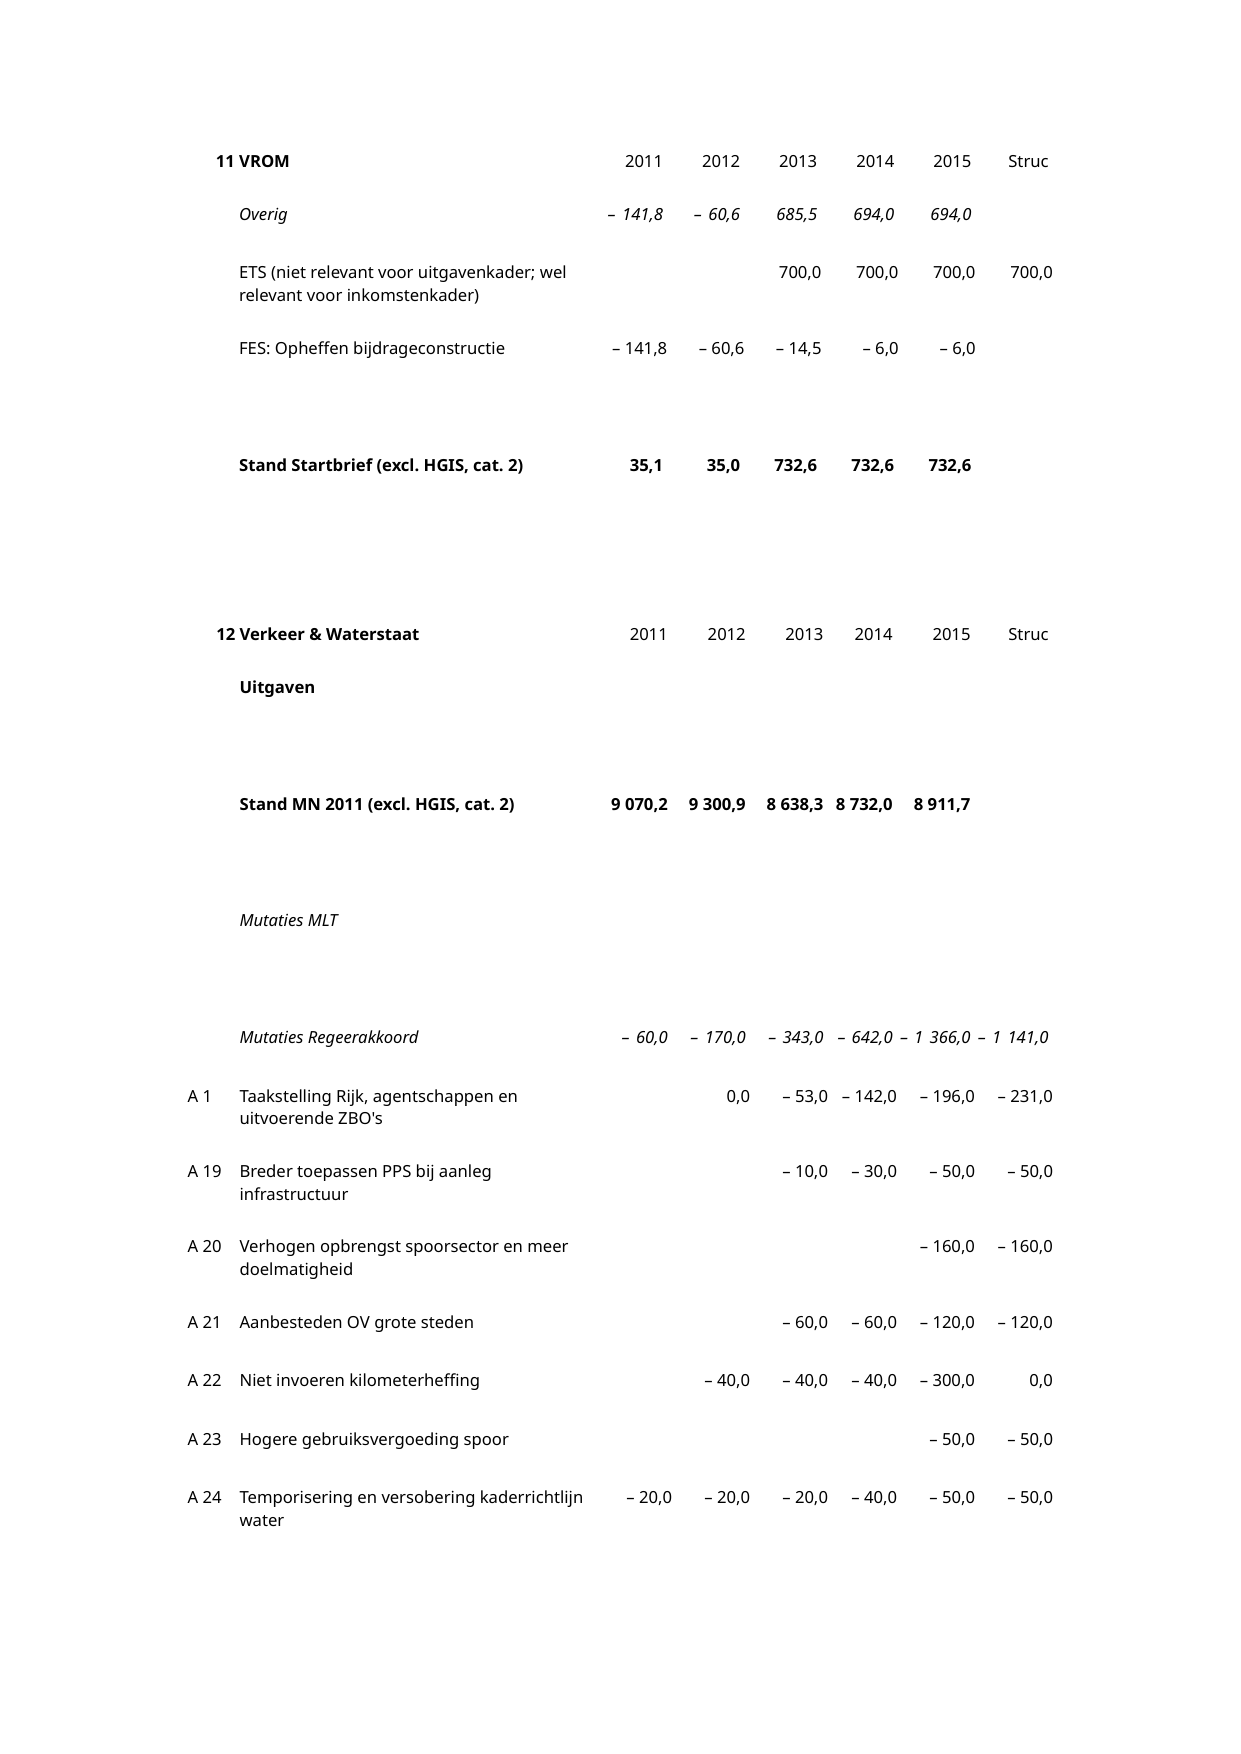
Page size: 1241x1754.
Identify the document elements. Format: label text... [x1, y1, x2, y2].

table_cell 9 300,9 [672, 792, 750, 851]
table_header VROM [239, 150, 590, 203]
table_cell Mutaties Regeerakkoord [239, 1026, 594, 1084]
table_cell [828, 1428, 897, 1486]
table_cell 732,6 [898, 454, 975, 506]
table_cell Mutaties MLT [239, 909, 594, 967]
table_cell [239, 851, 594, 909]
table_cell [188, 261, 239, 337]
table_cell [750, 851, 828, 909]
table_cell [672, 1428, 750, 1486]
table_cell 694,0 [821, 203, 898, 261]
table_cell [188, 203, 239, 261]
table_cell [672, 1235, 750, 1311]
table_cell [590, 395, 667, 453]
table_cell [188, 1026, 239, 1084]
table_cell [672, 1311, 750, 1369]
table_cell – 20,0 [672, 1486, 750, 1561]
table_cell – 170,0 [672, 1026, 750, 1084]
table_cell [594, 851, 672, 909]
table_cell – 20,0 [594, 1486, 672, 1561]
table_cell Niet invoeren kilometerheffing [239, 1369, 594, 1427]
table_cell – 6,0 [898, 337, 975, 395]
table_cell 694,0 [898, 203, 975, 261]
table_cell [828, 734, 897, 792]
table_cell [594, 675, 672, 734]
table_cell – 160,0 [897, 1235, 975, 1311]
table_cell [897, 675, 975, 734]
table_cell [188, 337, 239, 395]
table_cell Breder toepassen PPS bij aanleg infrastructuur [239, 1160, 594, 1235]
table_cell – 60,0 [750, 1311, 828, 1369]
table_cell – 1 141,0 [975, 1026, 1053, 1084]
table_cell 35,1 [590, 454, 667, 506]
table_cell [594, 1160, 672, 1235]
table_cell [750, 1428, 828, 1486]
table_cell A 22 [188, 1369, 239, 1427]
table_cell 9 070,2 [594, 792, 672, 851]
table_cell – 642,0 [828, 1026, 897, 1084]
table_header 2011 [594, 623, 672, 675]
table_cell 0,0 [672, 1084, 750, 1160]
table_cell – 60,0 [594, 1026, 672, 1084]
table_cell [975, 675, 1053, 734]
table_cell [750, 968, 828, 1026]
table_cell [898, 395, 975, 453]
table_cell [188, 734, 239, 792]
table_cell – 20,0 [750, 1486, 828, 1561]
table_cell [975, 734, 1053, 792]
table_cell Taakstelling Rijk, agentschappen en uitvoerende ZBO's [239, 1084, 594, 1160]
table_cell – 40,0 [828, 1369, 897, 1427]
table_cell 35,0 [667, 454, 744, 506]
table_cell Stand MN 2011 (excl. HGIS, cat. 2) [239, 792, 594, 851]
table_cell [975, 909, 1053, 967]
table_cell [188, 792, 239, 851]
table_header 12 [188, 623, 239, 675]
table_cell [975, 851, 1053, 909]
table_cell [188, 851, 239, 909]
table_cell – 300,0 [897, 1369, 975, 1427]
table_header 2011 [590, 150, 667, 203]
table_header Verkeer & Waterstaat [239, 623, 594, 675]
table_cell [594, 909, 672, 967]
table_cell – 53,0 [750, 1084, 828, 1160]
table_cell 685,5 [744, 203, 821, 261]
table_cell [750, 675, 828, 734]
table_cell – 60,0 [828, 1311, 897, 1369]
table_cell A 19 [188, 1160, 239, 1235]
table_cell Verhogen opbrengst spoorsector en meer doelmatigheid [239, 1235, 594, 1311]
table_cell [828, 909, 897, 967]
table_header 2015 [897, 623, 975, 675]
table_cell – 60,6 [667, 203, 744, 261]
table_cell – 50,0 [975, 1428, 1053, 1486]
table_cell – 10,0 [750, 1160, 828, 1235]
table_cell – 50,0 [897, 1428, 975, 1486]
table_cell – 1 366,0 [897, 1026, 975, 1084]
table_cell Temporisering en versobering kaderrichtlijn water [239, 1486, 594, 1561]
table_cell 8 732,0 [828, 792, 897, 851]
table_cell Stand Startbrief (excl. HGIS, cat. 2) [239, 454, 590, 506]
table_cell [667, 395, 744, 453]
table_cell Overig [239, 203, 590, 261]
table_cell – 6,0 [821, 337, 898, 395]
table_cell [750, 734, 828, 792]
table_cell – 50,0 [897, 1486, 975, 1561]
table_cell 700,0 [975, 261, 1053, 337]
table_cell – 40,0 [828, 1486, 897, 1561]
table_cell A 1 [188, 1084, 239, 1160]
table_cell [897, 734, 975, 792]
table_cell [975, 203, 1053, 261]
table_cell [239, 734, 594, 792]
table_cell [975, 454, 1053, 506]
table_cell A 20 [188, 1235, 239, 1311]
table_cell A 21 [188, 1311, 239, 1369]
table_header 2014 [828, 623, 897, 675]
table_cell [897, 851, 975, 909]
table_cell 732,6 [744, 454, 821, 506]
table_cell – 120,0 [897, 1311, 975, 1369]
table_cell [188, 454, 239, 506]
table_cell [594, 1311, 672, 1369]
table_cell – 50,0 [897, 1160, 975, 1235]
table_cell 700,0 [898, 261, 975, 337]
table_cell – 50,0 [975, 1160, 1053, 1235]
table_cell Aanbesteden OV grote steden [239, 1311, 594, 1369]
table_cell [188, 395, 239, 453]
table_cell [188, 968, 239, 1026]
table_cell [744, 395, 821, 453]
table_cell [239, 395, 590, 453]
table_cell [975, 968, 1053, 1026]
table_header 2012 [667, 150, 744, 203]
table_header 2012 [672, 623, 750, 675]
table_cell – 141,8 [590, 203, 667, 261]
table_cell [828, 1235, 897, 1311]
table_cell [594, 968, 672, 1026]
table_cell FES: Opheffen bijdrageconstructie [239, 337, 590, 395]
table_cell – 141,8 [590, 337, 667, 395]
table_cell [750, 909, 828, 967]
table_cell [239, 968, 594, 1026]
table_cell – 14,5 [744, 337, 821, 395]
table_cell [672, 909, 750, 967]
table_cell [821, 395, 898, 453]
table_cell [975, 792, 1053, 851]
table_cell – 142,0 [828, 1084, 897, 1160]
table_cell [975, 337, 1053, 395]
table_cell 700,0 [821, 261, 898, 337]
table_cell [750, 1235, 828, 1311]
table_cell [188, 909, 239, 967]
table_cell [828, 851, 897, 909]
table_cell [667, 261, 744, 337]
table_cell [897, 968, 975, 1026]
table_header 2014 [821, 150, 898, 203]
table_cell 700,0 [744, 261, 821, 337]
table_cell ETS (niet relevant voor uitgavenkader; wel relevant voor inkomstenkader) [239, 261, 590, 337]
table_cell A 23 [188, 1428, 239, 1486]
table_cell [672, 851, 750, 909]
table_cell Hogere gebruiksvergoeding spoor [239, 1428, 594, 1486]
table_cell [672, 734, 750, 792]
table_cell 8 911,7 [897, 792, 975, 851]
table_cell [828, 675, 897, 734]
table_header Struc [975, 623, 1053, 675]
table_cell [594, 1084, 672, 1160]
table_cell [672, 1160, 750, 1235]
table_cell Uitgaven [239, 675, 594, 734]
table_cell 732,6 [821, 454, 898, 506]
table_cell – 196,0 [897, 1084, 975, 1160]
table_header 11 [188, 150, 239, 203]
table_cell [594, 1235, 672, 1311]
table_cell – 40,0 [672, 1369, 750, 1427]
table_cell – 343,0 [750, 1026, 828, 1084]
table_cell [828, 968, 897, 1026]
table_cell [897, 909, 975, 967]
table_cell [188, 675, 239, 734]
table_cell [672, 675, 750, 734]
table_cell – 120,0 [975, 1311, 1053, 1369]
table_cell – 30,0 [828, 1160, 897, 1235]
table_cell [975, 395, 1053, 453]
table_cell [590, 261, 667, 337]
table_cell – 50,0 [975, 1486, 1053, 1561]
table_cell – 231,0 [975, 1084, 1053, 1160]
table_cell 0,0 [975, 1369, 1053, 1427]
table_header 2013 [750, 623, 828, 675]
table_cell – 40,0 [750, 1369, 828, 1427]
table_cell – 160,0 [975, 1235, 1053, 1311]
table_cell [594, 734, 672, 792]
table_cell 8 638,3 [750, 792, 828, 851]
table_cell [672, 968, 750, 1026]
table_cell – 60,6 [667, 337, 744, 395]
table_cell [594, 1428, 672, 1486]
table_header 2015 [898, 150, 975, 203]
table_header 2013 [744, 150, 821, 203]
table_cell A 24 [188, 1486, 239, 1561]
table_cell [594, 1369, 672, 1427]
table_header Struc [975, 150, 1053, 203]
